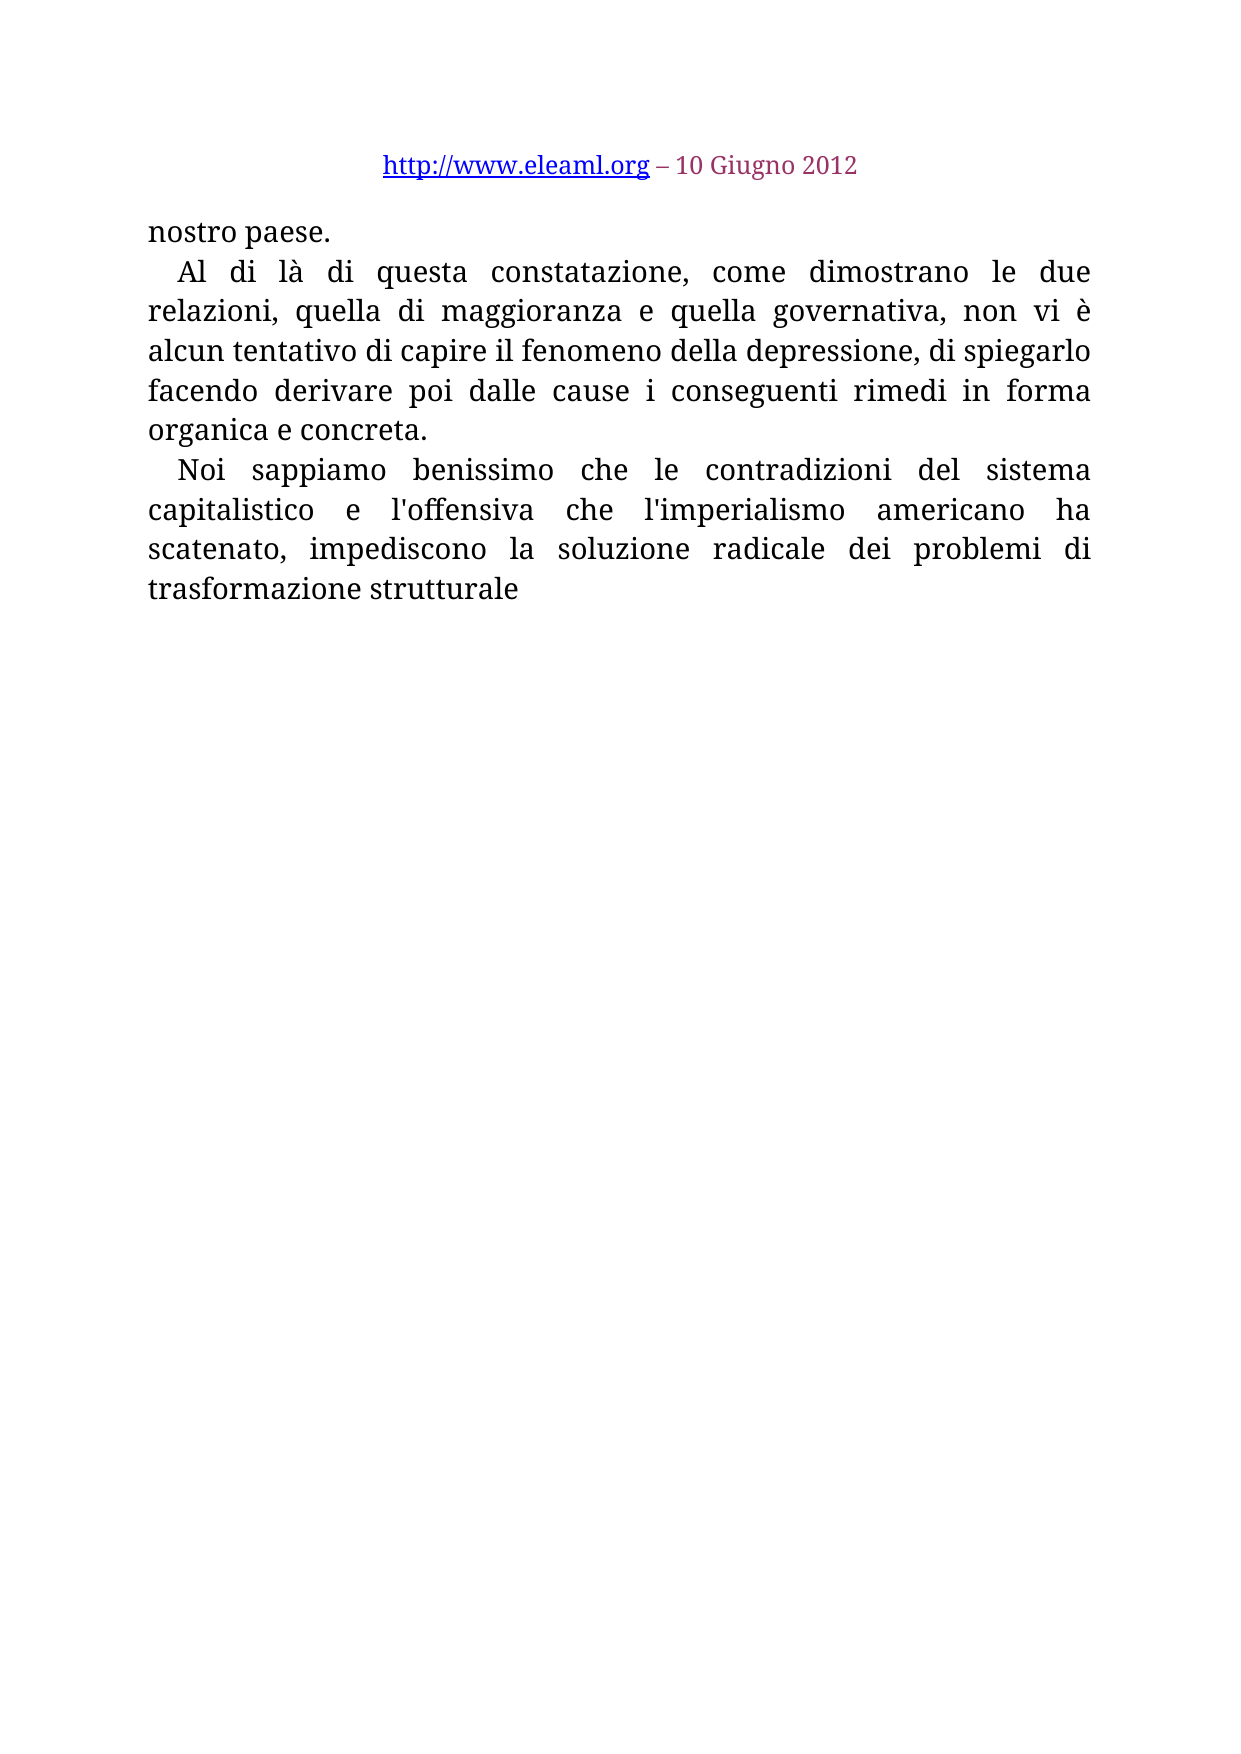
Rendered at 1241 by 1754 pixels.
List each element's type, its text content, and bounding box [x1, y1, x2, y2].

text Noi sappiamo benissimo che le contradizioni del sistema capitalistico e l'offensiva che l'imperialismo americano ha scatenato, impediscono la soluzione radicale dei problemi di trasformazione strutturale [148, 449, 1093, 608]
text nostro paese. [148, 211, 1093, 251]
text Al di là di questa constatazione, come dimostrano le due relazioni, quella di maggioranza e quella governativa, non vi è alcun tentativo di capire il fenomeno della depressione, di spiegarlo facendo derivare poi dalle cause i conseguenti rimedi in forma organica e concreta. [148, 251, 1093, 449]
